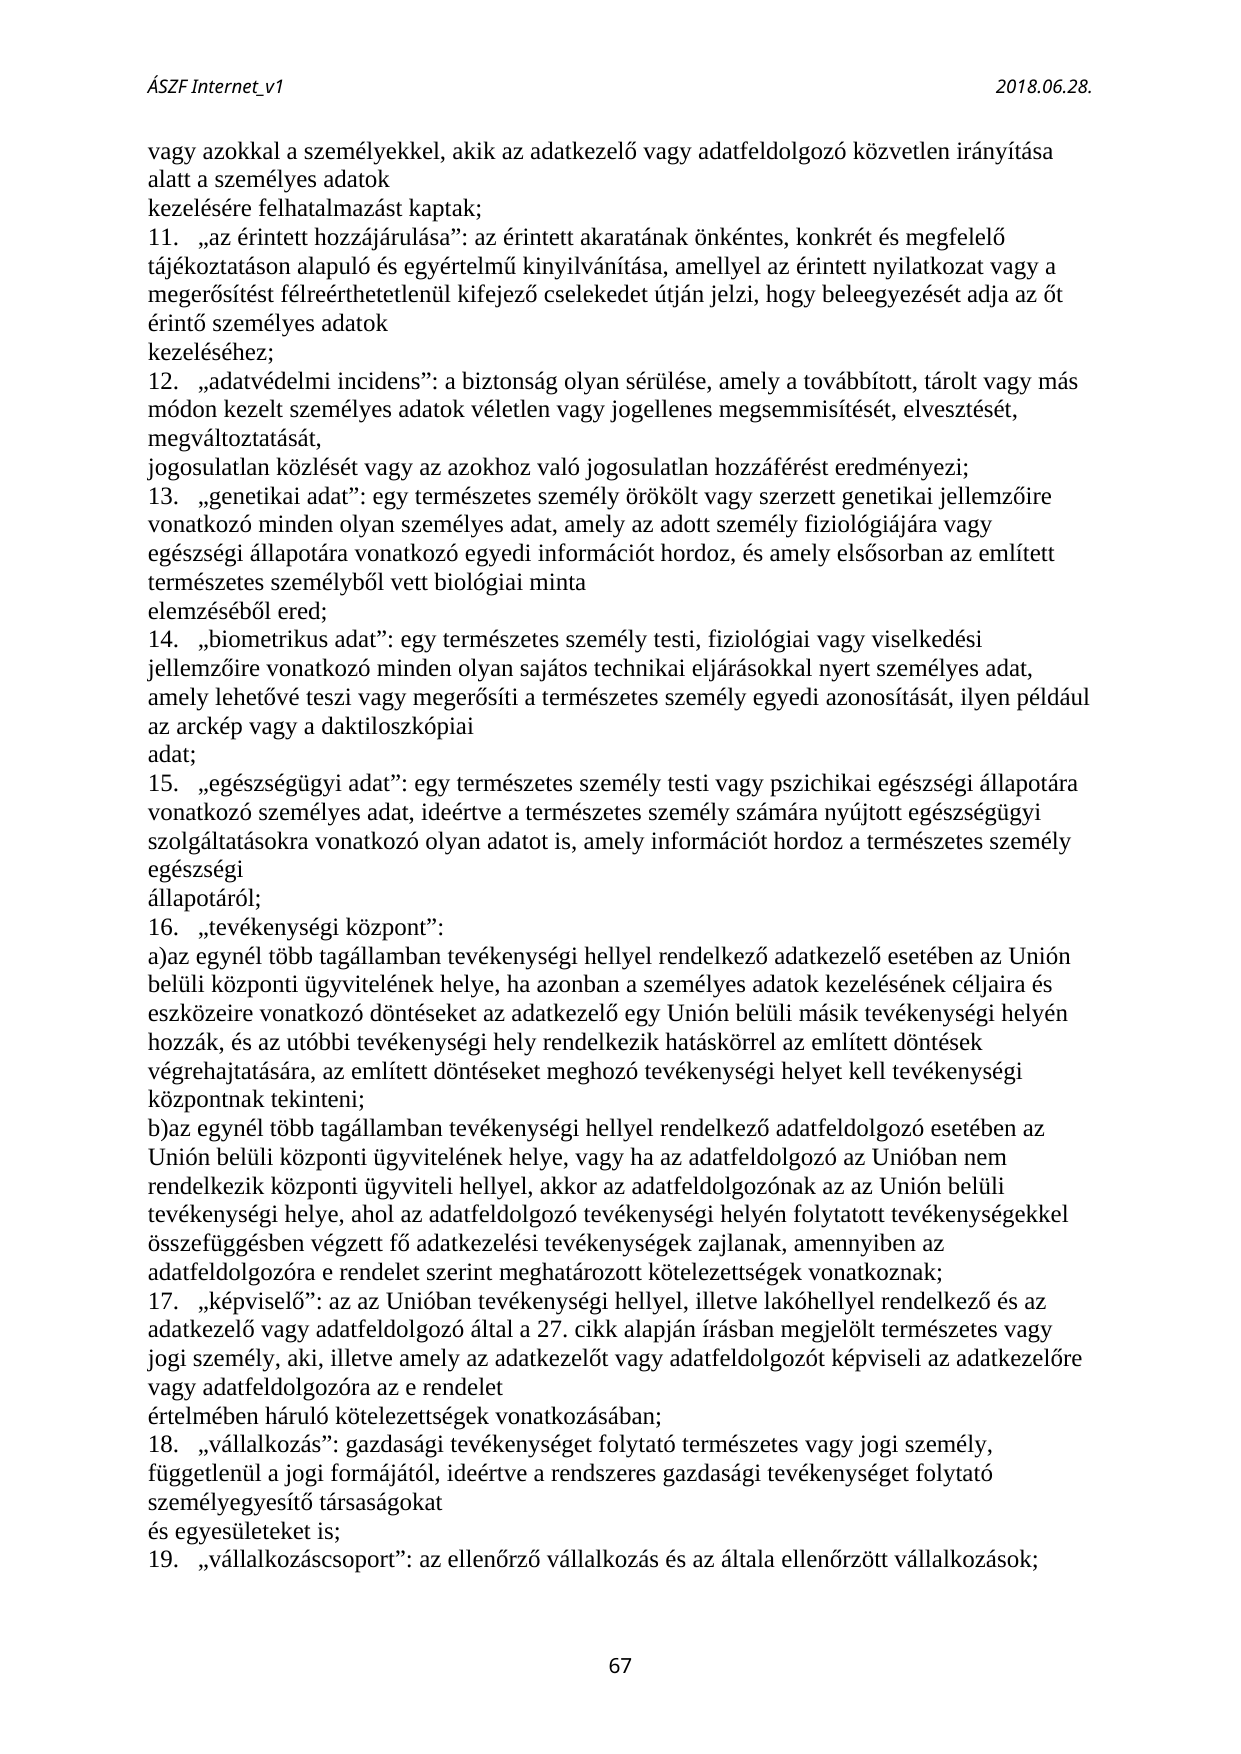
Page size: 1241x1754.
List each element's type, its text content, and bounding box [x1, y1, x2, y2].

text kezelésére felhatalmazást kaptak; [148, 193, 1092, 222]
text 18. „vállalkozás”: gazdasági tevékenységet folytató természetes vagy jogi személy, függetlenül a jogi formájától, ideértve a rendszeres gazdasági tevékenységet folytató személyegyesítő társaságokat [148, 1429, 1092, 1516]
text vagy azokkal a személyekkel, akik az adatkezelő vagy adatfeldolgozó közvetlen irányítása alatt a személyes adatok [148, 136, 1092, 193]
text és egyesületeket is; [148, 1516, 1092, 1544]
text 16. „tevékenységi központ”: [148, 912, 1092, 941]
text értelmében háruló kötelezettségek vonatkozásában; [148, 1401, 1092, 1429]
text kezeléséhez; [148, 337, 1092, 366]
text 15. „egészségügyi adat”: egy természetes személy testi vagy pszichikai egészségi állapotára vonatkozó személyes adat, ideértve a természetes személy számára nyújtott egészségügyi szolgáltatásokra vonatkozó olyan adatot is, amely információt hordoz a természetes személy egészségi [148, 768, 1092, 883]
text 12. „adatvédelmi incidens”: a biztonság olyan sérülése, amely a továbbított, tárolt vagy más módon kezelt személyes adatok véletlen vagy jogellenes megsemmisítését, elvesztését, megváltoztatását, [148, 366, 1092, 452]
text a)az egynél több tagállamban tevékenységi hellyel rendelkező adatkezelő esetében az Unión belüli központi ügyvitelének helye, ha azonban a személyes adatok kezelésének céljaira és eszközeire vonatkozó döntéseket az adatkezelő egy Unión belüli másik tevékenységi helyén hozzák, és az utóbbi tevékenységi hely rendelkezik hatáskörrel az említett döntések végrehajtatására, az említett döntéseket meghozó tevékenységi helyet kell tevékenységi központnak tekinteni; [148, 941, 1092, 1113]
text állapotáról; [148, 883, 1092, 912]
text elemzéséből ered; [148, 596, 1092, 624]
text adat; [148, 739, 1092, 768]
text 14. „biometrikus adat”: egy természetes személy testi, fiziológiai vagy viselkedési jellemzőire vonatkozó minden olyan sajátos technikai eljárásokkal nyert személyes adat, amely lehetővé teszi vagy megerősíti a természetes személy egyedi azonosítását, ilyen például az arckép vagy a daktiloszkópiai [148, 624, 1092, 739]
text 11. „az érintett hozzájárulása”: az érintett akaratának önkéntes, konkrét és megfelelő tájékoztatáson alapuló és egyértelmű kinyilvánítása, amellyel az érintett nyilatkozat vagy a megerősítést félreérthetetlenül kifejező cselekedet útján jelzi, hogy beleegyezését adja az őt érintő személyes adatok [148, 222, 1092, 337]
text 19. „vállalkozáscsoport”: az ellenőrző vállalkozás és az általa ellenőrzött vállalkozások; [148, 1544, 1092, 1573]
text b)az egynél több tagállamban tevékenységi hellyel rendelkező adatfeldolgozó esetében az Unión belüli központi ügyvitelének helye, vagy ha az adatfeldolgozó az Unióban nem rendelkezik központi ügyviteli hellyel, akkor az adatfeldolgozónak az az Unión belüli tevékenységi helye, ahol az adatfeldolgozó tevékenységi helyén folytatott tevékenységekkel összefüggésben végzett fő adatkezelési tevékenységek zajlanak, amennyiben az adatfeldolgozóra e rendelet szerint meghatározott kötelezettségek vonatkoznak; [148, 1113, 1092, 1286]
text 13. „genetikai adat”: egy természetes személy örökölt vagy szerzett genetikai jellemzőire vonatkozó minden olyan személyes adat, amely az adott személy fiziológiájára vagy egészségi állapotára vonatkozó egyedi információt hordoz, és amely elsősorban az említett természetes személyből vett biológiai minta [148, 481, 1092, 596]
text 17. „képviselő”: az az Unióban tevékenységi hellyel, illetve lakóhellyel rendelkező és az adatkezelő vagy adatfeldolgozó által a 27. cikk alapján írásban megjelölt természetes vagy jogi személy, aki, illetve amely az adatkezelőt vagy adatfeldolgozót képviseli az adatkezelőre vagy adatfeldolgozóra az e rendelet [148, 1286, 1092, 1401]
text jogosulatlan közlését vagy az azokhoz való jogosulatlan hozzáférést eredményezi; [148, 452, 1092, 481]
